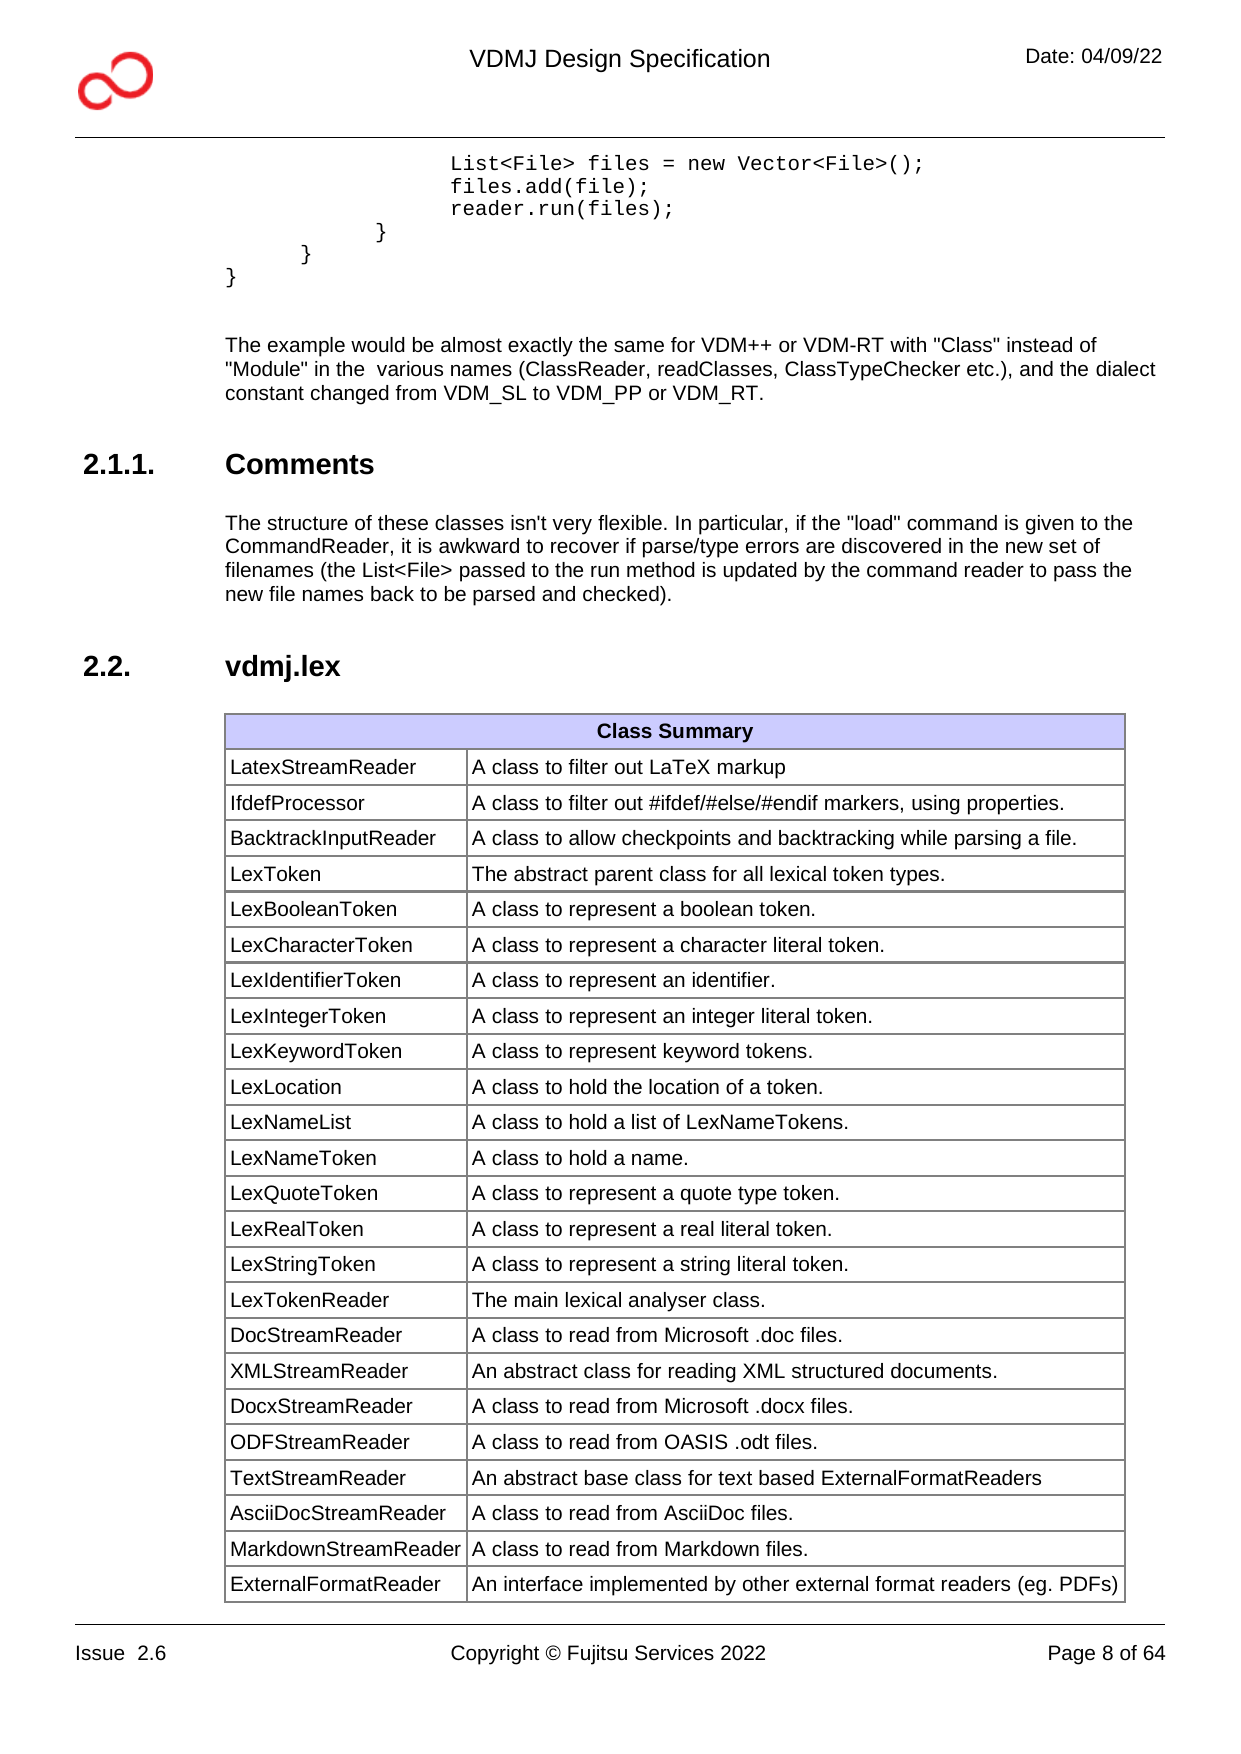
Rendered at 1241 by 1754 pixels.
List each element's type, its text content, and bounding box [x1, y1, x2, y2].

table_cell BacktrackInputReader [226, 821, 466, 855]
table_cell IfdefProcessor [226, 786, 466, 819]
table_cell LexNameList [226, 1106, 466, 1139]
table_cell A class to filter out LaTeX markup [468, 750, 1124, 784]
table_cell A class to represent a boolean token. [468, 893, 1124, 926]
table_cell LexIdentifierToken [226, 964, 466, 997]
table_cell A class to read from Microsoft .docx files. [468, 1390, 1124, 1423]
table_cell LexRealToken [226, 1212, 466, 1246]
table_cell DocxStreamReader [226, 1390, 466, 1423]
table_cell LexIntegerToken [226, 999, 466, 1032]
table_cell LatexStreamReader [226, 750, 466, 784]
table_cell DocStreamReader [226, 1319, 466, 1352]
table_cell A class to read from Markdown files. [468, 1532, 1124, 1565]
table_cell A class to hold the location of a token. [468, 1070, 1124, 1103]
table_cell The main lexical analyser class. [468, 1283, 1124, 1317]
table_cell LexToken [226, 857, 466, 890]
table_cell An interface implemented by other external format readers (eg. PDFs) [468, 1567, 1124, 1601]
text files.add(file); [225, 175, 1165, 198]
table_cell LexNameToken [226, 1141, 466, 1174]
table_cell A class to represent an integer literal token. [468, 999, 1124, 1032]
text } [225, 243, 1165, 265]
table_cell LexCharacterToken [226, 928, 466, 961]
table_cell A class to allow checkpoints and backtracking while parsing a file. [468, 821, 1124, 855]
text The structure of these classes isn't very flexible. In particular, if the "load" command is given to the CommandReader, it is awkward to recover if parse/type errors are discovered in the new set of filenames (the List<File> passed to the run method is updated by the command reader to pass the new file names back to be parsed and checked). [225, 511, 1165, 607]
table_cell LexBooleanToken [226, 893, 466, 926]
table_cell A class to represent a quote type token. [468, 1177, 1124, 1210]
table_cell AsciiDocStreamReader [226, 1496, 466, 1530]
table_cell A class to represent a real literal token. [468, 1212, 1124, 1246]
table_cell An abstract base class for text based ExternalFormatReaders [468, 1461, 1124, 1494]
text } [225, 220, 1165, 243]
table_cell An abstract class for reading XML structured documents. [468, 1354, 1124, 1388]
table_cell A class to represent a string literal token. [468, 1248, 1124, 1281]
table_cell LexLocation [226, 1070, 466, 1103]
table_cell LexStringToken [226, 1248, 466, 1281]
table_cell ODFStreamReader [226, 1425, 466, 1459]
table_cell ExternalFormatReader [226, 1567, 466, 1601]
table_cell A class to represent a character literal token. [468, 928, 1124, 961]
text The example would be almost exactly the same for VDM++ or VDM-RT with "Class" instead of "Module" in the various names (ClassReader, readClasses, ClassTypeChecker etc.), and the dialect constant changed from VDM_SL to VDM_PP or VDM_RT. [225, 333, 1165, 405]
table_cell TextStreamReader [226, 1461, 466, 1494]
picture [78, 44, 153, 120]
subtitle vdmj.lex [75, 649, 1165, 683]
subtitle Comments [75, 447, 1165, 481]
table_cell LexQuoteToken [226, 1177, 466, 1210]
table_cell A class to read from OASIS .odt files. [468, 1425, 1124, 1459]
table_cell A class to represent keyword tokens. [468, 1035, 1124, 1068]
table_cell XMLStreamReader [226, 1354, 466, 1388]
table_cell MarkdownStreamReader [226, 1532, 466, 1565]
table_cell A class to hold a list of LexNameTokens. [468, 1106, 1124, 1139]
table_cell A class to read from AsciiDoc files. [468, 1496, 1124, 1530]
table_cell A class to represent an identifier. [468, 964, 1124, 997]
text } [225, 265, 1165, 288]
table_cell The abstract parent class for all lexical token types. [468, 857, 1124, 890]
table_cell A class to read from Microsoft .doc files. [468, 1319, 1124, 1352]
table_cell LexKeywordToken [226, 1035, 466, 1068]
table_header Class Summary [226, 715, 1124, 748]
table_cell A class to filter out #ifdef/#else/#endif markers, using properties. [468, 786, 1124, 819]
table_cell A class to hold a name. [468, 1141, 1124, 1174]
table_cell LexTokenReader [226, 1283, 466, 1317]
text reader.run(files); [225, 198, 1165, 220]
text List<File> files = new Vector<File>(); [225, 153, 1165, 175]
